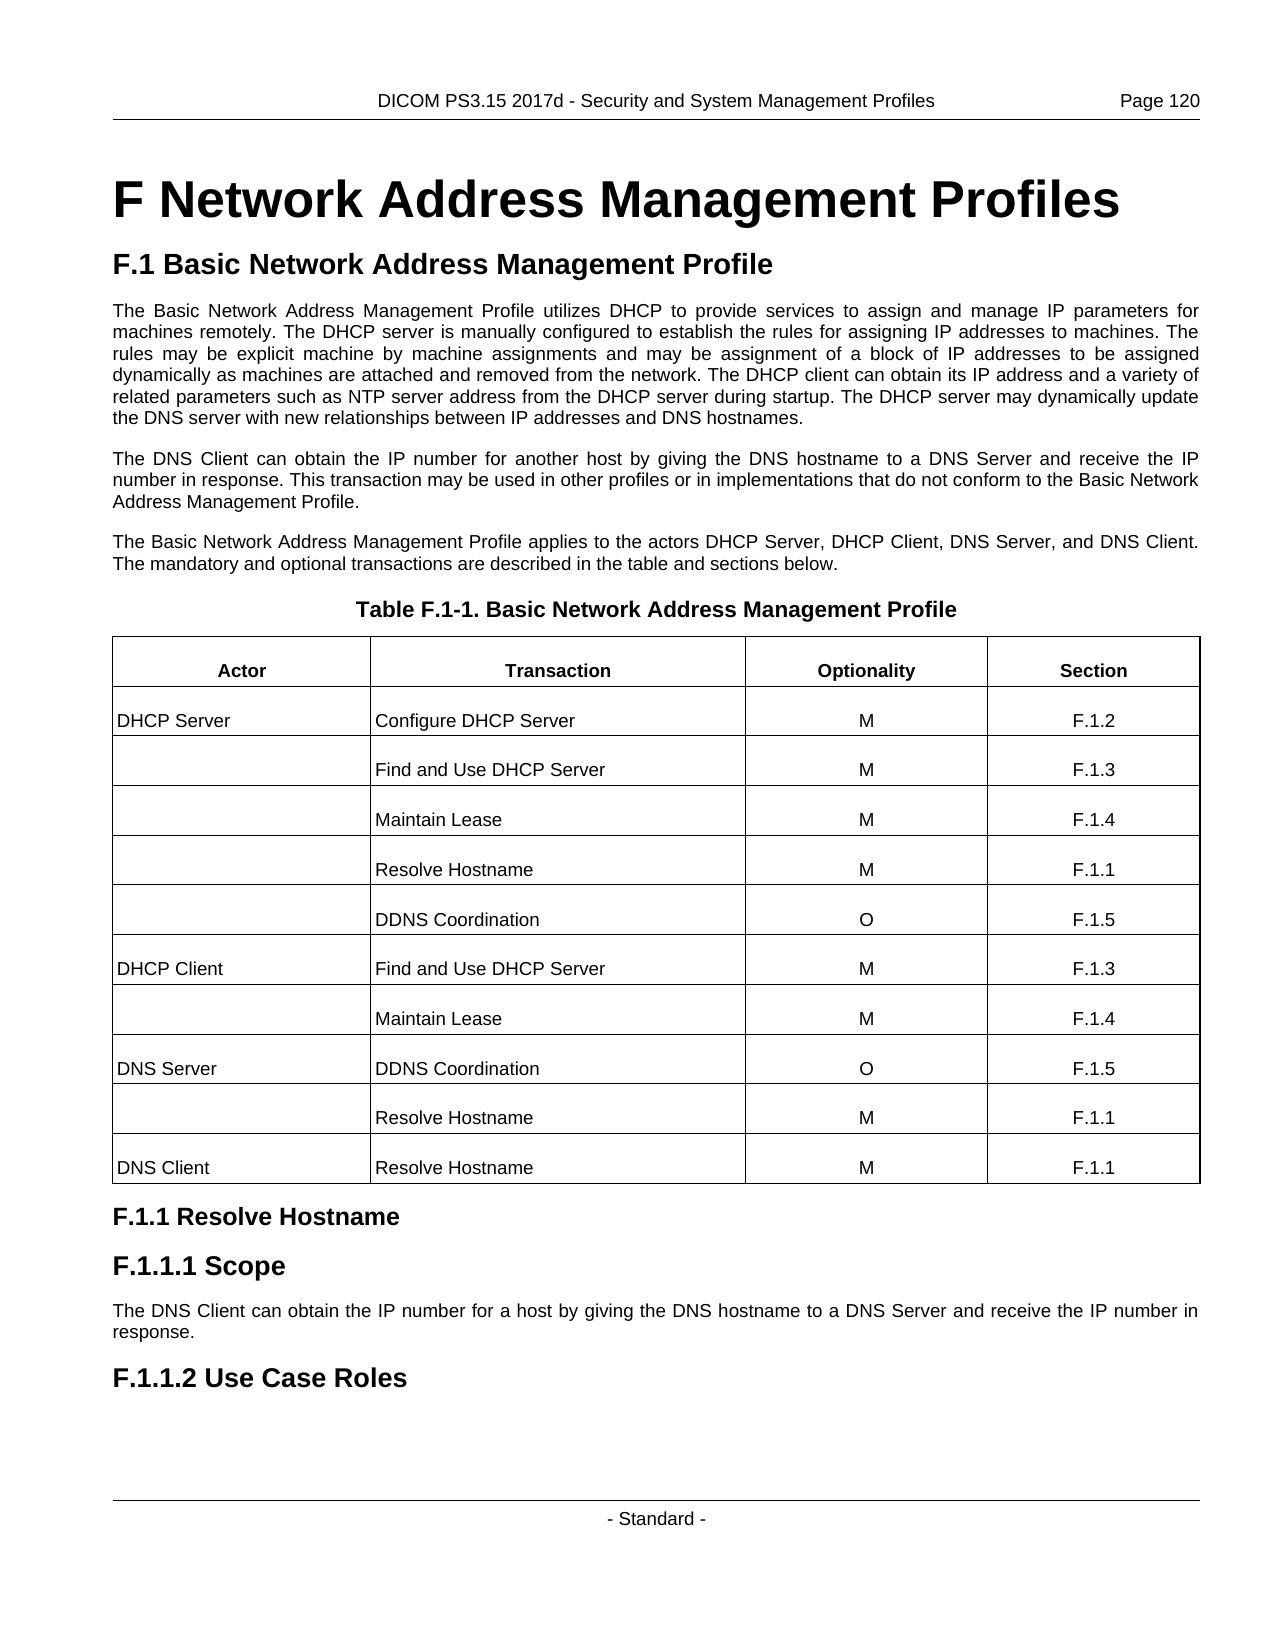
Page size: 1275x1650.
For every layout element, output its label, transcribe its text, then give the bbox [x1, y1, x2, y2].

table_cell M [746, 1084, 987, 1133]
table_cell Resolve Hostname [371, 1134, 745, 1182]
table_cell M [746, 786, 987, 835]
table_cell DDNS Coordination [371, 885, 745, 934]
table_cell M [746, 985, 987, 1033]
text F.1.1.1 Scope [112, 1250, 1200, 1281]
table_cell DDNS Coordination [371, 1035, 745, 1083]
table_cell [113, 736, 370, 785]
table_cell F.1.1 [988, 836, 1199, 884]
table_cell F.1.5 [988, 1035, 1199, 1083]
table_cell F.1.1 [988, 1134, 1199, 1182]
table_cell M [746, 687, 987, 735]
table_cell F.1.2 [988, 687, 1199, 735]
table_cell F.1.3 [988, 935, 1199, 984]
table_cell Configure DHCP Server [371, 687, 745, 735]
table_cell DHCP Server [113, 687, 370, 735]
table_cell [113, 786, 370, 835]
table_cell F.1.5 [988, 885, 1199, 934]
table_cell DHCP Client [113, 935, 370, 984]
table_header Optionality [746, 637, 987, 686]
table_cell O [746, 1035, 987, 1083]
table_header Section [988, 637, 1199, 686]
table_cell O [746, 885, 987, 934]
text Table F.1-1. Basic Network Address Management Profile [112, 597, 1200, 622]
table_cell [113, 885, 370, 934]
table_cell [113, 1084, 370, 1133]
table_cell M [746, 1134, 987, 1182]
text The DNS Client can obtain the IP number for another host by giving the DNS hostname to a DNS Server and receive the IP number in response. This transaction may be used in other profiles or in implementations that do not conform to the Basic Network Address Management Profile. [112, 447, 1200, 512]
text The Basic Network Address Management Profile applies to the actors DHCP Server, DHCP Client, DNS Server, and DNS Client. The mandatory and optional transactions are described in the table and sections below. [112, 531, 1200, 574]
text F.1.1.2 Use Case Roles [112, 1362, 1200, 1393]
table_cell Maintain Lease [371, 985, 745, 1033]
table_cell Resolve Hostname [371, 836, 745, 884]
text F.1.1 Resolve Hostname [112, 1202, 1200, 1231]
table_cell [113, 985, 370, 1033]
table_cell F.1.1 [988, 1084, 1199, 1133]
table_cell M [746, 736, 987, 785]
table_cell F.1.4 [988, 985, 1199, 1033]
table_cell Find and Use DHCP Server [371, 736, 745, 785]
table_cell Find and Use DHCP Server [371, 935, 745, 984]
table_cell Resolve Hostname [371, 1084, 745, 1133]
text The DNS Client can obtain the IP number for a host by giving the DNS hostname to a DNS Server and receive the IP number in response. [112, 1300, 1200, 1343]
table_cell F.1.3 [988, 736, 1199, 785]
table_cell DNS Client [113, 1134, 370, 1182]
table_cell Maintain Lease [371, 786, 745, 835]
text F Network Address Management Profiles [112, 169, 1200, 228]
table_header Actor [113, 637, 370, 686]
text The Basic Network Address Management Profile utilizes DHCP to provide services to assign and manage IP parameters for machines remotely. The DHCP server is manually configured to establish the rules for assigning IP addresses to machines. The rules may be explicit machine by machine assignments and may be assignment of a block of IP addresses to be assigned dynamically as machines are attached and removed from the network. The DHCP client can obtain its IP address and a variety of related parameters such as NTP server address from the DHCP server during startup. The DHCP server may dynamically update the DNS server with new relationships between IP addresses and DNS hostnames. [112, 299, 1200, 429]
table_cell M [746, 836, 987, 884]
table_header Transaction [371, 637, 745, 686]
table_cell F.1.4 [988, 786, 1199, 835]
text F.1 Basic Network Address Management Profile [112, 247, 1200, 281]
table_cell [113, 836, 370, 884]
table_cell DNS Server [113, 1035, 370, 1083]
table_cell M [746, 935, 987, 984]
